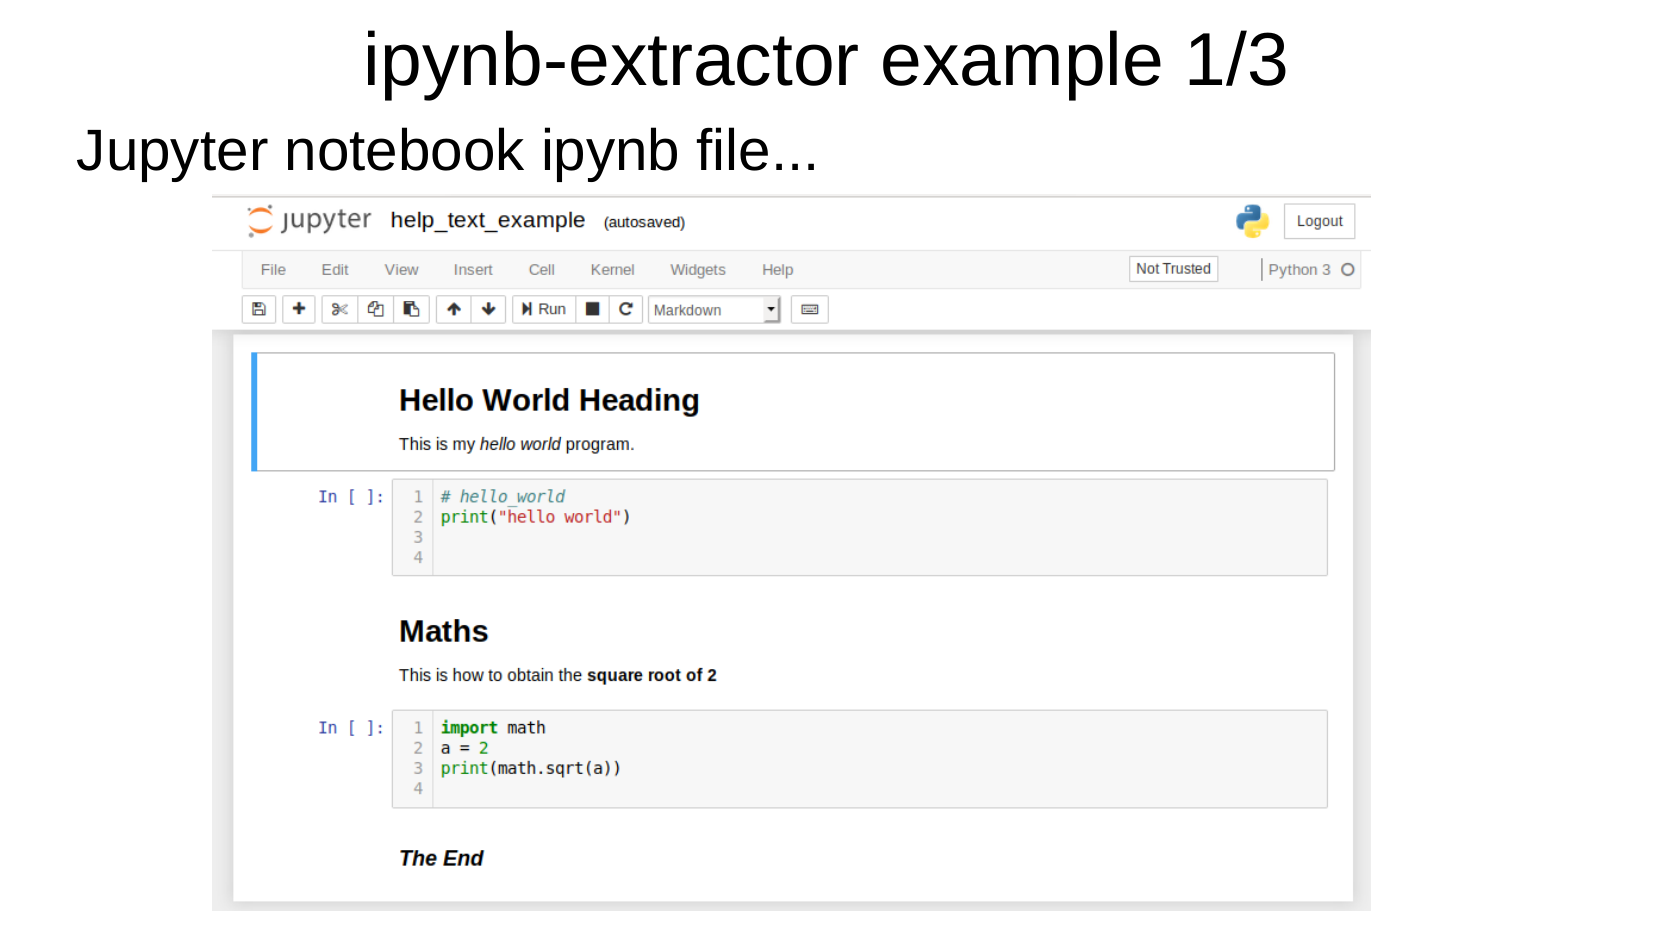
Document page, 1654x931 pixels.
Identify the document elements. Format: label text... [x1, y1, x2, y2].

subtitle Jupyter notebook ipynb file... [76, 106, 1565, 195]
picture [212, 194, 1371, 912]
title ipynb-extractor example 1/3 [82, 13, 1571, 107]
